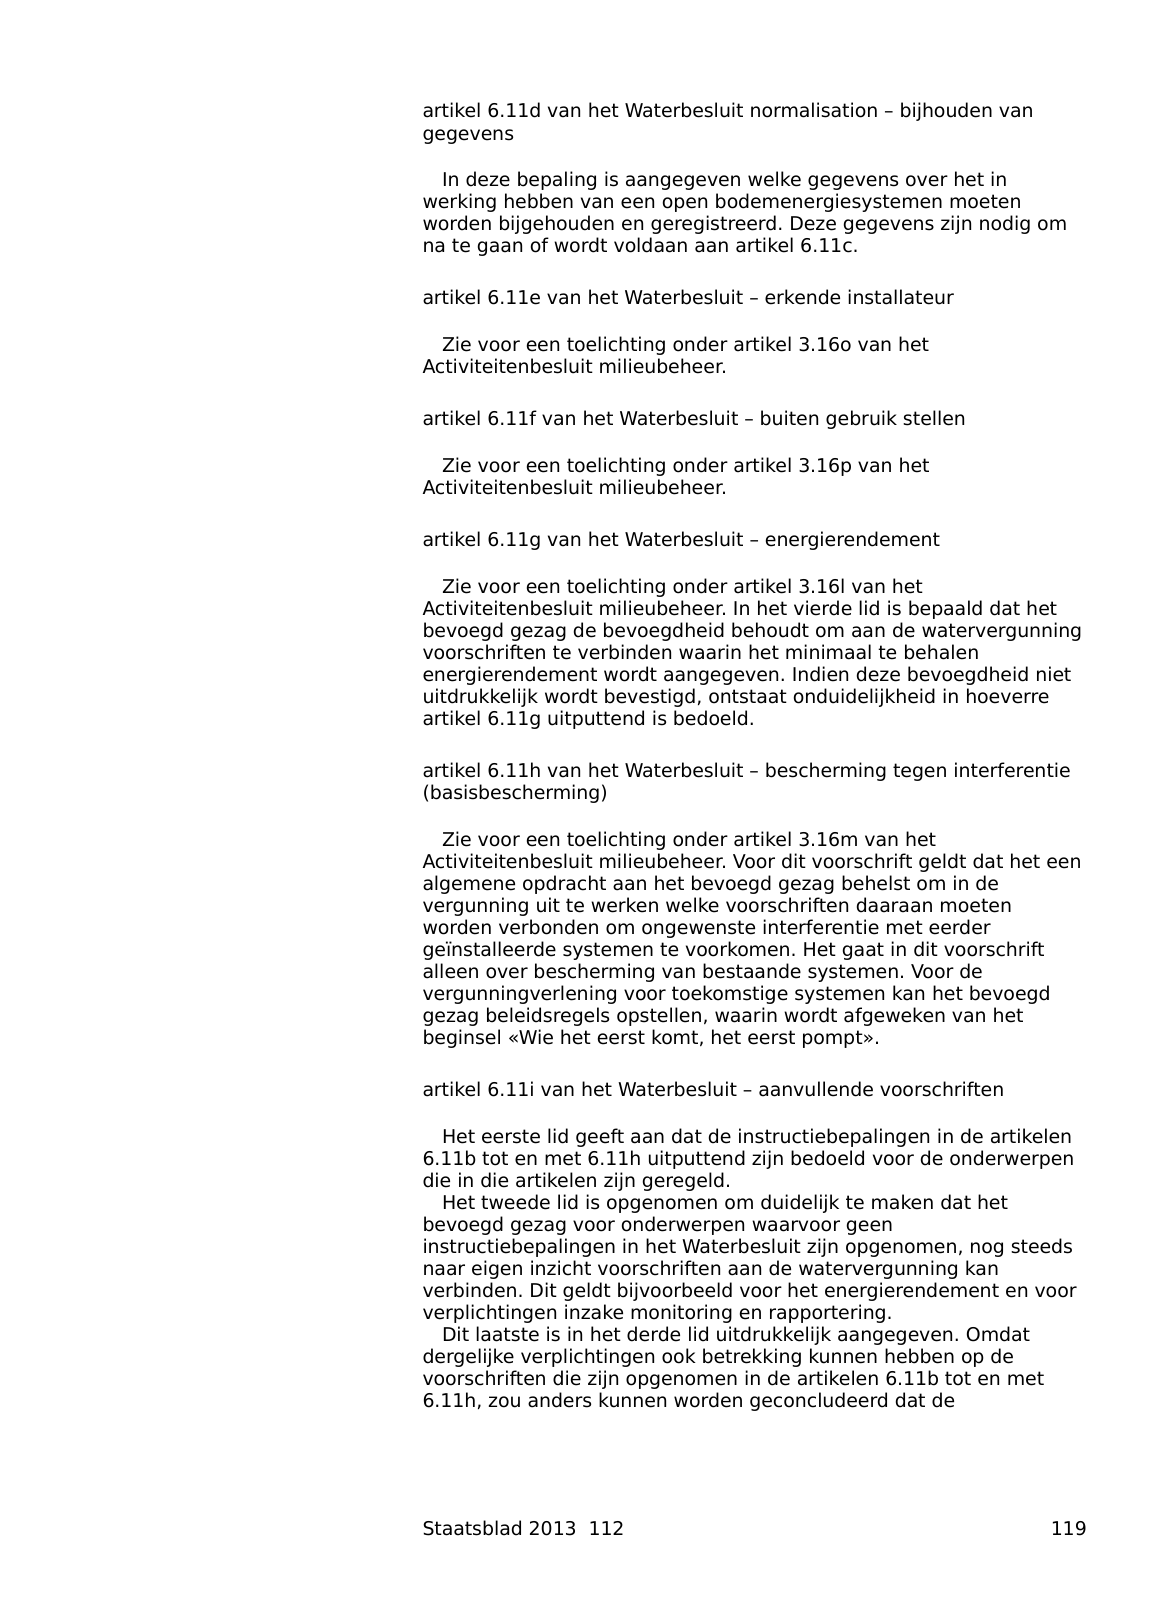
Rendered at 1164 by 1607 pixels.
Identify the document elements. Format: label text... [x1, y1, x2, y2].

subtitle artikel 6.11d van het Waterbesluit normalisation – bijhouden van gegevens [422, 100, 1087, 144]
text Zie voor een toelichting onder artikel 3.16o van het Activiteitenbesluit milieubeheer. [422, 334, 1087, 378]
text Zie voor een toelichting onder artikel 3.16l van het Activiteitenbesluit milieubeheer. In het vierde lid is bepaald dat het bevoegd gezag de bevoegdheid behoudt om aan de watervergunning voorschriften te verbinden waarin het minimaal te behalen energierendement wordt aangegeven. Indien deze bevoegdheid niet uitdrukkelijk wordt bevestigd, ontstaat onduidelijkheid in hoeverre artikel 6.11g uitputtend is bedoeld. [422, 576, 1087, 730]
text In deze bepaling is aangegeven welke gegevens over het in werking hebben van een open bodemenergiesystemen moeten worden bijgehouden en geregistreerd. Deze gegevens zijn nodig om na te gaan of wordt voldaan aan artikel 6.11c. [422, 169, 1087, 257]
text Zie voor een toelichting onder artikel 3.16p van het Activiteitenbesluit milieubeheer. [422, 455, 1087, 499]
text Het eerste lid geeft aan dat de instructiebepalingen in de artikelen 6.11b tot en met 6.11h uitputtend zijn bedoeld voor de onderwerpen die in die artikelen zijn geregeld. [422, 1126, 1087, 1192]
text Zie voor een toelichting onder artikel 3.16m van het Activiteitenbesluit milieubeheer. Voor dit voorschrift geldt dat het een algemene opdracht aan het bevoegd gezag behelst om in de vergunning uit te werken welke voorschriften daaraan moeten worden verbonden om ongewenste interferentie met eerder geïnstalleerde systemen te voorkomen. Het gaat in dit voorschrift alleen over bescherming van bestaande systemen. Voor de vergunningverlening voor toekomstige systemen kan het bevoegd gezag beleidsregels opstellen, waarin wordt afgeweken van het beginsel «Wie het eerst komt, het eerst pompt». [422, 829, 1087, 1049]
subtitle artikel 6.11e van het Waterbesluit – erkende installateur [422, 287, 1087, 309]
text Het tweede lid is opgenomen om duidelijk te maken dat het bevoegd gezag voor onderwerpen waarvoor geen instructiebepalingen in het Waterbesluit zijn opgenomen, nog steeds naar eigen inzicht voorschriften aan de watervergunning kan verbinden. Dit geldt bijvoorbeeld voor het energierendement en voor verplichtingen inzake monitoring en rapportering. [422, 1192, 1087, 1323]
subtitle artikel 6.11h van het Waterbesluit – bescherming tegen interferentie (basisbescherming) [422, 760, 1087, 804]
subtitle artikel 6.11g van het Waterbesluit – energierendement [422, 529, 1087, 551]
subtitle artikel 6.11i van het Waterbesluit – aanvullende voorschriften [422, 1079, 1087, 1101]
subtitle artikel 6.11f van het Waterbesluit – buiten gebruik stellen [422, 408, 1087, 430]
text Dit laatste is in het derde lid uitdrukkelijk aangegeven. Omdat dergelijke verplichtingen ook betrekking kunnen hebben op de voorschriften die zijn opgenomen in de artikelen 6.11b tot en met 6.11h, zou anders kunnen worden geconcludeerd dat de [422, 1323, 1087, 1411]
